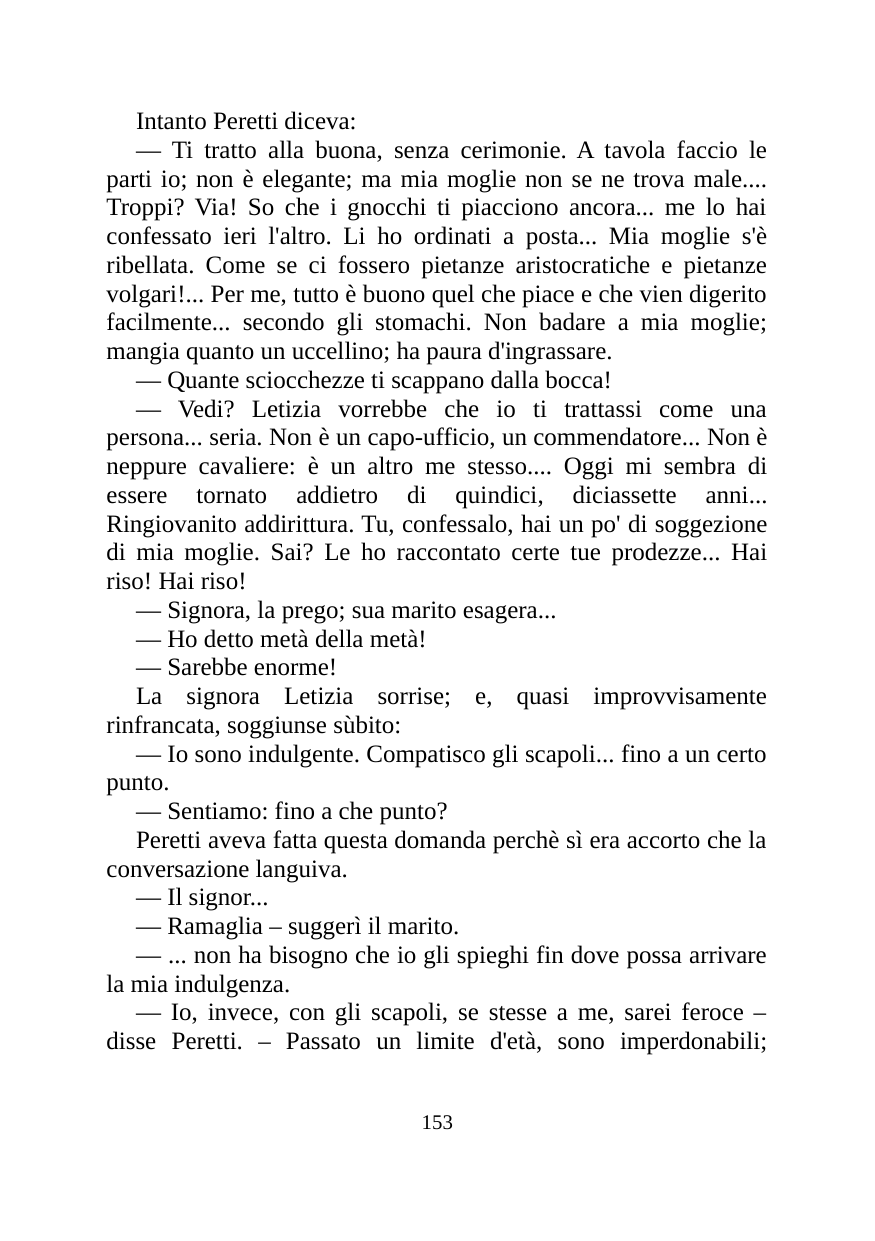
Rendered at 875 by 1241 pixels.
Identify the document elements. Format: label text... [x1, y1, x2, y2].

text — Ho detto metà della metà! [106, 624, 768, 652]
text — Io, invece, con gli scapoli, se stesse a me, sarei feroce – disse Peretti. – Passato un limite d'età, sono imperdonabili; [106, 997, 768, 1055]
text — Signora, la prego; sua marito esagera... [106, 595, 768, 624]
text — Ramaglia – suggerì il marito. [106, 911, 768, 940]
text — Sarebbe enorme! [106, 652, 768, 681]
text Peretti aveva fatta questa domanda perchè sì era accorto che la conversazione languiva. [106, 825, 768, 882]
text — Ti tratto alla buona, senza cerimonie. A tavola faccio le parti io; non è elegante; ma mia moglie non se ne trova male.... Troppi? Via! So che i gnocchi ti piacciono ancora... me lo hai confessato ieri l'altro. Li ho ordinati a posta... Mia moglie s'è ribellata. Come se ci fossero pietanze aristocratiche e pietanze volgari!... Per me, tutto è buono quel che piace e che vien digerito facilmente... secondo gli stomachi. Non badare a mia moglie; mangia quanto un uccellino; ha paura d'ingrassare. [106, 135, 768, 365]
text — Quante sciocchezze ti scappano dalla bocca! [106, 365, 768, 394]
text — ... non ha bisogno che io gli spieghi fin dove possa arrivare la mia indulgenza. [106, 940, 768, 997]
text — Sentiamo: fino a che punto? [106, 796, 768, 825]
text La signora Letizia sorrise; e, quasi improvvisamente rinfrancata, soggiunse sùbito: [106, 681, 768, 739]
text — Io sono indulgente. Compatisco gli scapoli... fino a un certo punto. [106, 739, 768, 796]
text Intanto Peretti diceva: [106, 106, 768, 135]
text — Vedi? Letizia vorrebbe che io ti trattassi come una persona... seria. Non è un capo-ufficio, un commendatore... Non è neppure cavaliere: è un altro me stesso.... Oggi mi sembra di essere tornato addietro di quindici, diciassette anni... Ringiovanito addirittura. Tu, confessalo, hai un po' di soggezione di mia moglie. Sai? Le ho raccontato certe tue prodezze... Hai riso! Hai riso! [106, 394, 768, 595]
text — Il signor... [106, 882, 768, 911]
